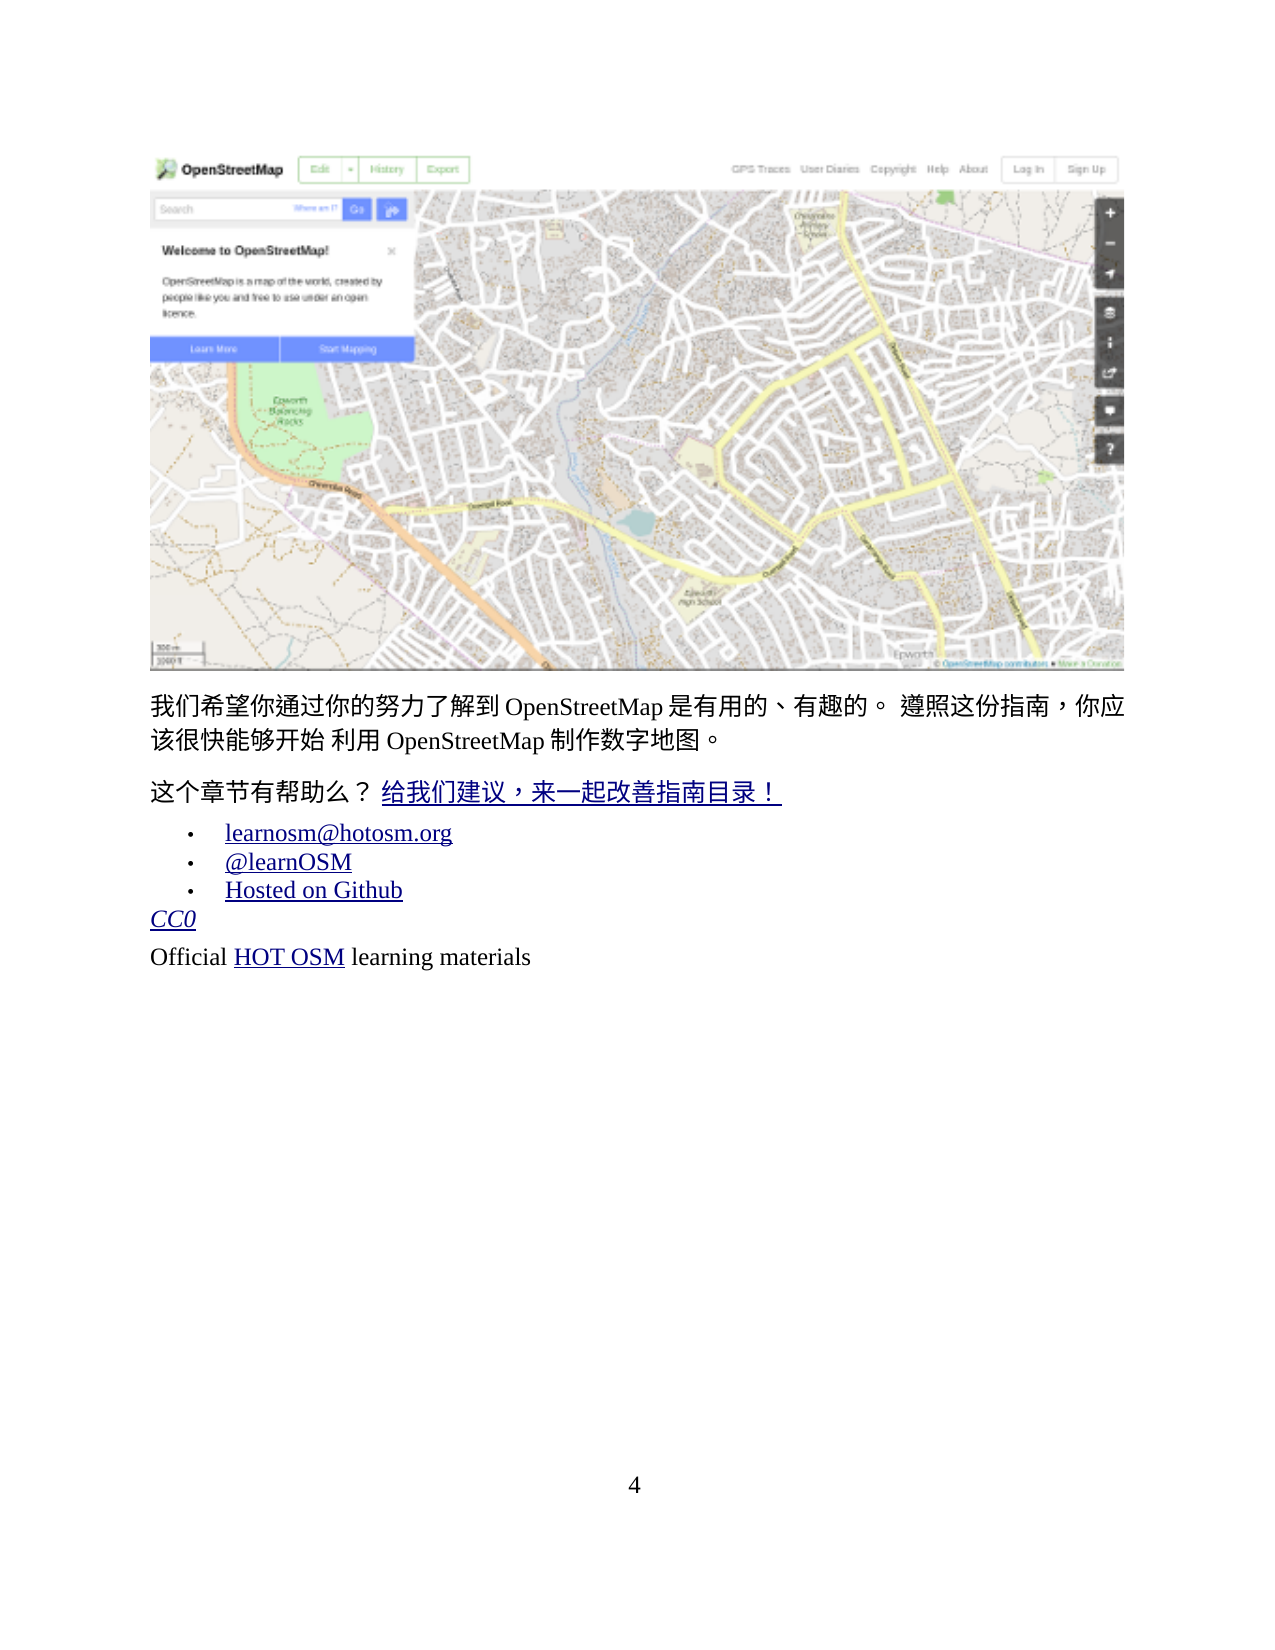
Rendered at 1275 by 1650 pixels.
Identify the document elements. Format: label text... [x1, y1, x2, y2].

text Official HOT OSM learning materials [150, 942, 1125, 971]
list @learnOSM [187, 847, 1125, 875]
text 我们希望你通过你的努力了解到OpenStreetMap是有用的、有趣的。 遵照这份指南，你应该很快能够开始 利用OpenStreetMap制作数字地图。 [150, 689, 1125, 757]
list Hosted on Github [187, 875, 1125, 904]
picture [150, 150, 1125, 671]
text CC0 [150, 904, 1125, 933]
list learnosm@hotosm.org [187, 818, 1125, 847]
text 这个章节有帮助么？ 给我们建议，来一起改善指南目录！ [150, 775, 1125, 809]
